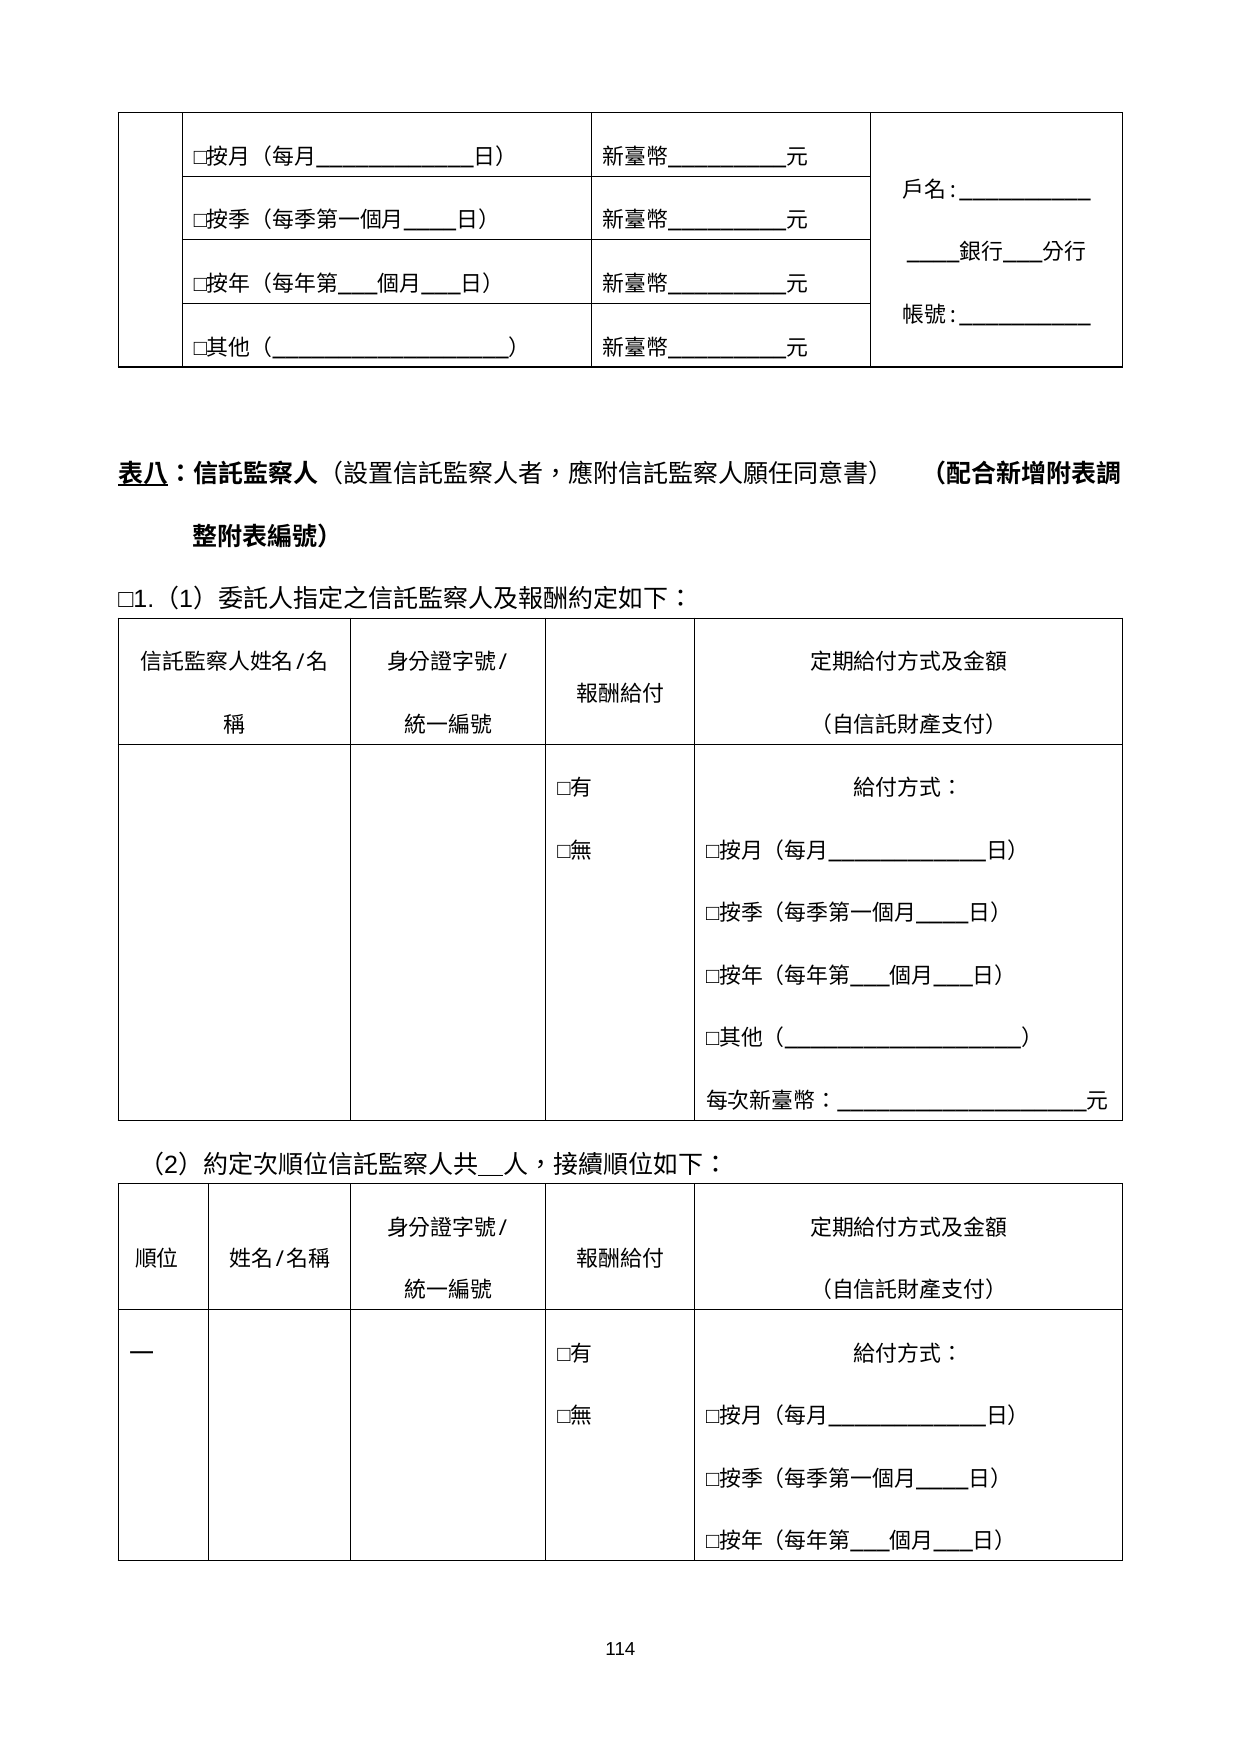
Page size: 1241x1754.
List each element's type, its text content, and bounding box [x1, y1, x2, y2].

table_cell 給付方式： □按月（每月____________日） □按季（每季第一個月____日） □按年（每年第___個月___日） □其他（__________________） 每次新臺幣：___________________元 [695, 745, 1122, 1119]
table_cell [119, 745, 350, 1119]
table_header 姓名/名稱 [209, 1184, 350, 1309]
table_header 身分證字號/ 統一編號 [351, 619, 545, 743]
table_cell □按季（每季第一個月____日） [183, 177, 591, 239]
table_cell □按月（每月____________日） [183, 113, 591, 176]
table_cell 新臺幣_________元 [592, 304, 870, 366]
table_header 定期給付方式及金額 （自信託財產支付） [695, 1184, 1122, 1309]
table_cell [351, 745, 545, 1119]
table_cell 新臺幣_________元 [592, 240, 870, 303]
table_cell [351, 1310, 545, 1560]
table_header 信託監察人姓名/名稱 [119, 619, 350, 743]
text （2）約定次順位信託監察人共＿人，接續順位如下： [118, 1121, 1122, 1183]
text 表八：信託監察人（設置信託監察人者，應附信託監察人願任同意書） （配合新增附表調整附表編號） [118, 430, 1122, 555]
table_cell [209, 1310, 350, 1560]
table_cell [119, 113, 182, 366]
table_cell 戶名:__________ ____銀行___分行 帳號:__________ [871, 113, 1122, 366]
table_cell 新臺幣_________元 [592, 113, 870, 176]
table_header 順位 [119, 1184, 208, 1309]
table_cell □按年（每年第___個月___日） [183, 240, 591, 303]
table_header 定期給付方式及金額 （自信託財產支付） [695, 619, 1122, 743]
table_header 報酬給付 [546, 619, 694, 743]
table_cell □有 □無 [546, 745, 694, 1119]
table_header 身分證字號/ 統一編號 [351, 1184, 545, 1309]
table_header 報酬給付 [546, 1184, 694, 1309]
table_cell □其他（__________________） [183, 304, 591, 366]
text □1.（1）委託人指定之信託監察人及報酬約定如下： [118, 555, 1122, 617]
table_cell 新臺幣_________元 [592, 177, 870, 239]
table_cell □有 □無 [546, 1310, 694, 1560]
table_cell 一 [119, 1310, 208, 1560]
table_cell 給付方式： □按月（每月____________日） □按季（每季第一個月____日） □按年（每年第___個月___日） [695, 1310, 1122, 1560]
